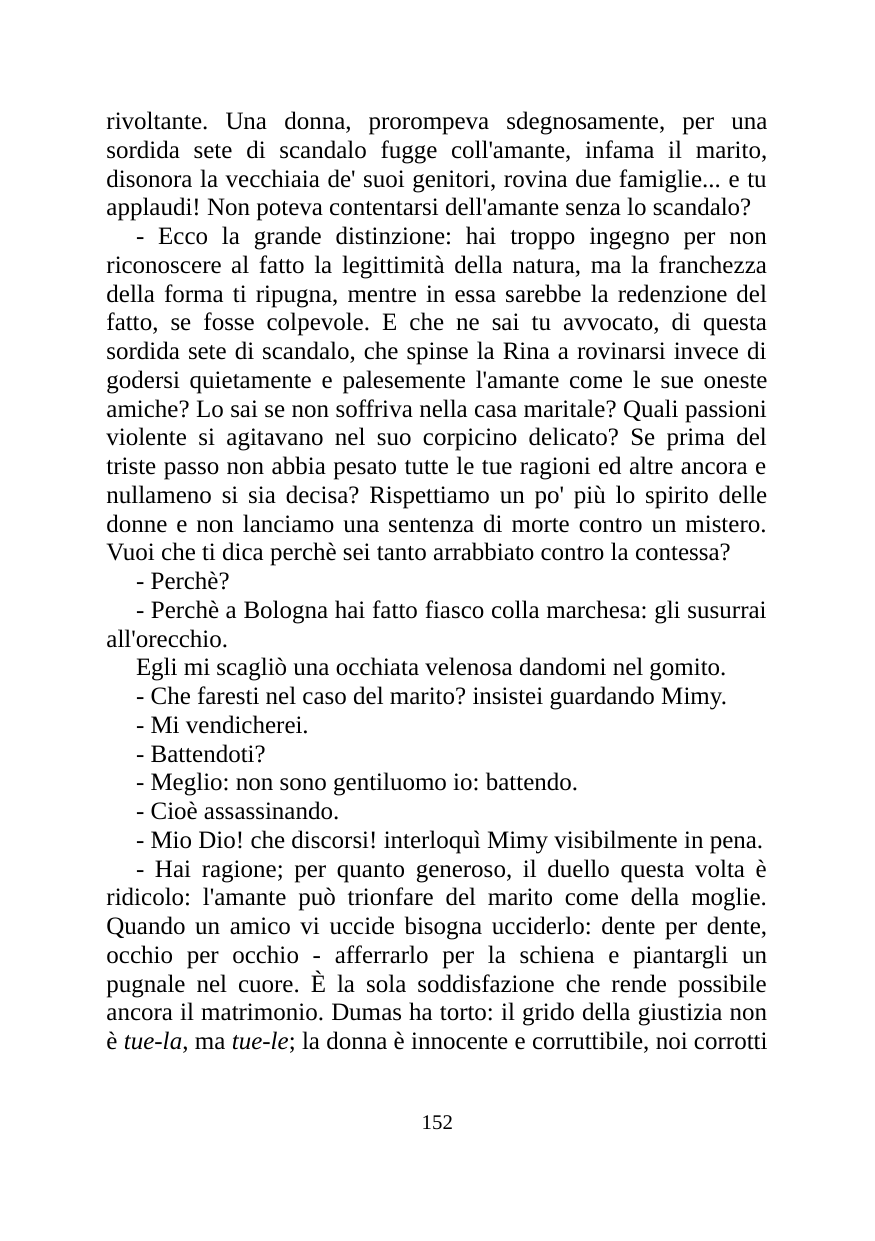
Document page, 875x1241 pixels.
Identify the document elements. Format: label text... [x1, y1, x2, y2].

text rivoltante. Una donna, prorompeva sdegnosamente, per una sordida sete di scandalo fugge coll'amante, infama il marito, disonora la vecchiaia de' suoi genitori, rovina due famiglie... e tu applaudi! Non poteva contentarsi dell'amante senza lo scandalo? [106, 106, 768, 221]
text - Cioè assassinando. [106, 796, 768, 825]
text - Mi vendicherei. [106, 710, 768, 739]
text - Meglio: non sono gentiluomo io: battendo. [106, 767, 768, 796]
text - Mio Dio! che discorsi! interloquì Mimy visibilmente in pena. [106, 825, 768, 854]
text Egli mi scagliò una occhiata velenosa dandomi nel gomito. [106, 652, 768, 681]
text - Hai ragione; per quanto generoso, il duello questa volta è ridicolo: l'amante può trionfare del marito come della moglie. Quando un amico vi uccide bisogna ucciderlo: dente per dente, occhio per occhio - afferrarlo per la schiena e piantargli un pugnale nel cuore. È la sola soddisfazione che rende possibile ancora il matrimonio. Dumas ha torto: il grido della giustizia non è tue-la, ma tue-le; la donna è innocente e corruttibile, noi corrotti [106, 854, 768, 1055]
text - Battendoti? [106, 739, 768, 767]
text - Perchè? [106, 566, 768, 595]
text - Ecco la grande distinzione: hai troppo ingegno per non riconoscere al fatto la legittimità della natura, ma la franchezza della forma ti ripugna, mentre in essa sarebbe la redenzione del fatto, se fosse colpevole. E che ne sai tu avvocato, di questa sordida sete di scandalo, che spinse la Rina a rovinarsi invece di godersi quietamente e palesemente l'amante come le sue oneste amiche? Lo sai se non soffriva nella casa maritale? Quali passioni violente si agitavano nel suo corpicino delicato? Se prima del triste passo non abbia pesato tutte le tue ragioni ed altre ancora e nullameno si sia decisa? Rispettiamo un po' più lo spirito delle donne e non lanciamo una sentenza di morte contro un mistero. Vuoi che ti dica perchè sei tanto arrabbiato contro la contessa? [106, 221, 768, 566]
text - Perchè a Bologna hai fatto fiasco colla marchesa: gli susurrai all'orecchio. [106, 595, 768, 652]
text - Che faresti nel caso del marito? insistei guardando Mimy. [106, 681, 768, 710]
